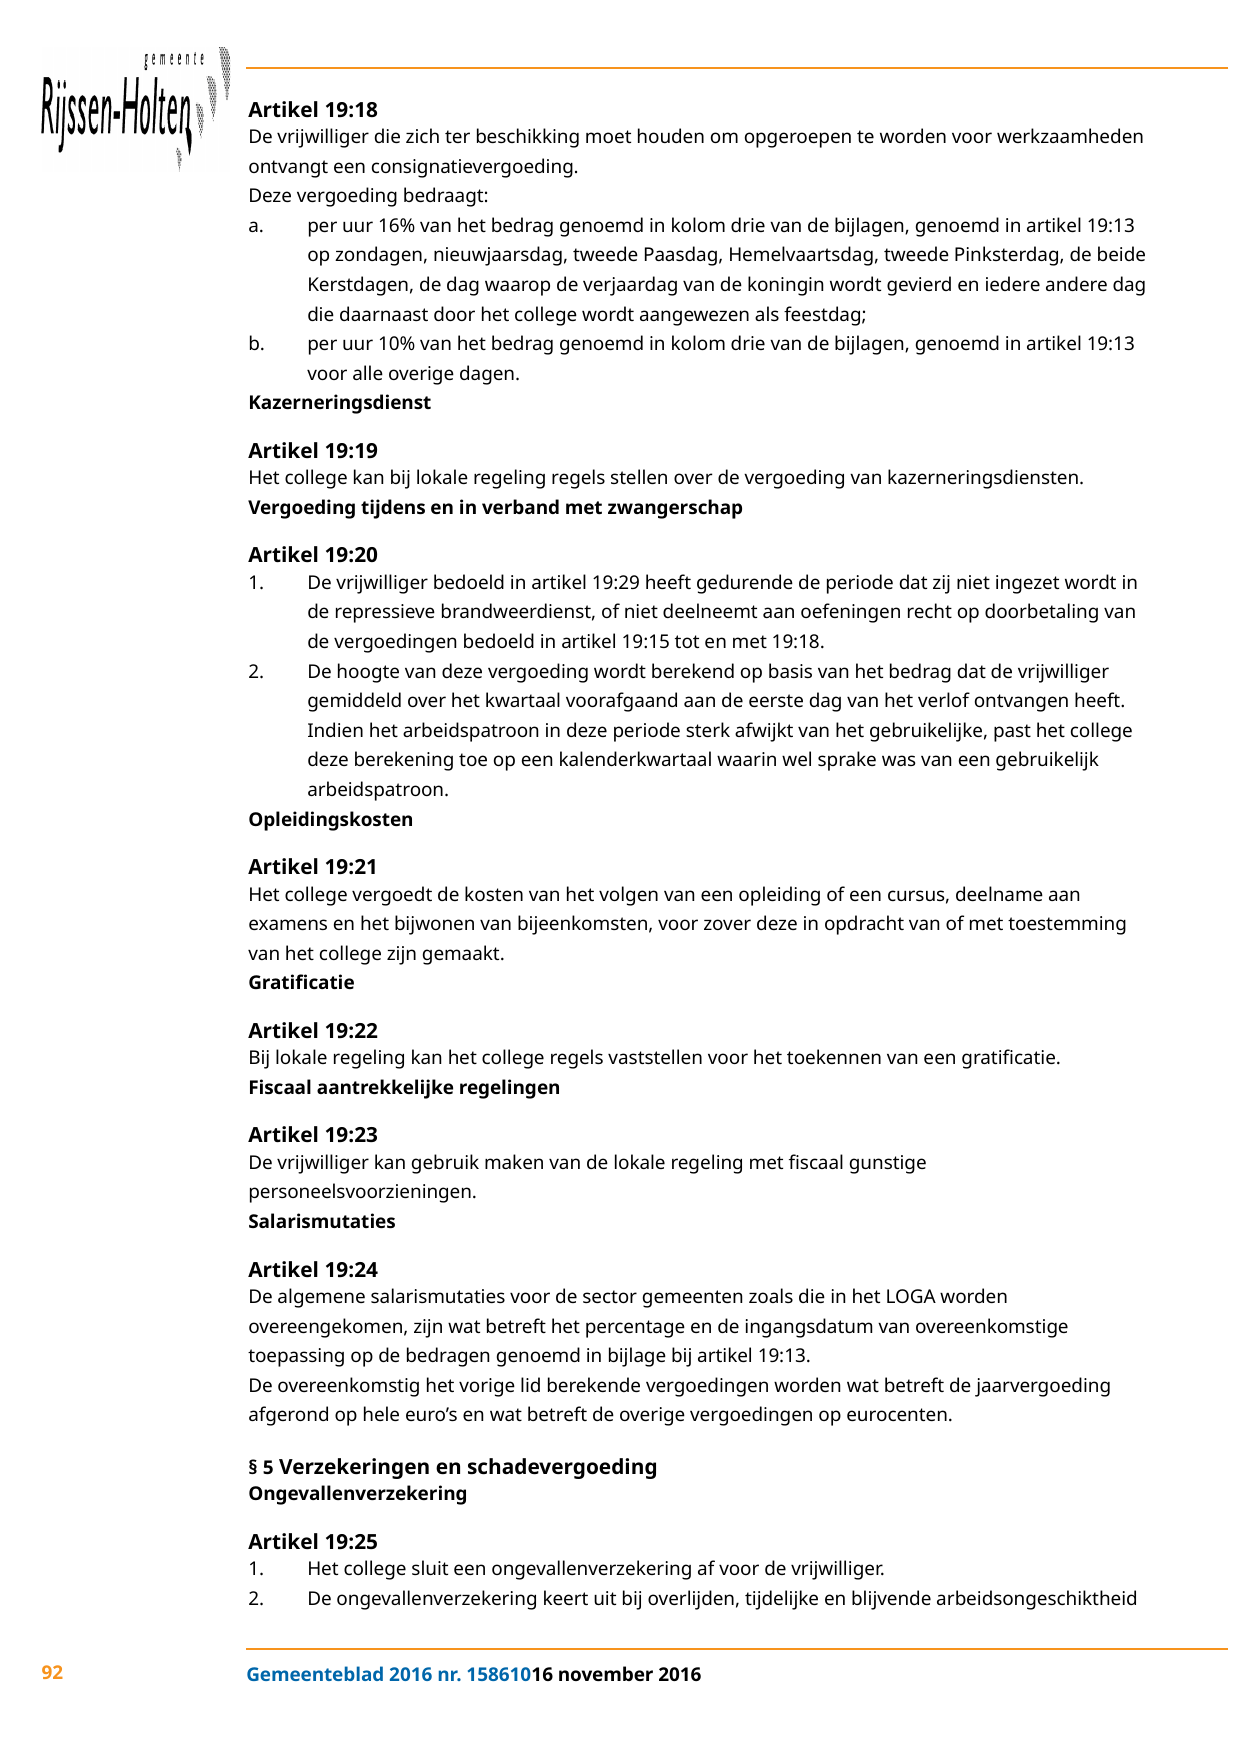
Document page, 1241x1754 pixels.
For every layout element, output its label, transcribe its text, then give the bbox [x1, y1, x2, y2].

text Artikel 19:19 [248, 436, 1152, 464]
text Artikel 19:22 [248, 1016, 1152, 1044]
text Artikel 19:23 [248, 1121, 1152, 1149]
text Artikel 19:21 [248, 852, 1152, 881]
text De overeenkomstig het vorige lid berekende vergoedingen worden wat betreft de jaarvergoeding afgerond op hele euro’s en wat betreft de overige vergoedingen op eurocenten. [248, 1372, 1152, 1427]
text Artikel 19:25 [248, 1527, 1152, 1555]
list De hoogte van deze vergoeding wordt berekend op basis van het bedrag dat de vrijwilliger gemiddeld over het kwartaal voorafgaand aan de eerste dag van het verlof ontvangen heeft. Indien het arbeidspatroon in deze periode sterk afwijkt van het gebruikelijke, past het college deze berekening toe op een kalenderkwartaal waarin wel sprake was van een gebruikelijk arbeidspatroon. [248, 658, 1152, 802]
text Het college vergoedt de kosten van het volgen van een opleiding of een cursus, deelname aan examens en het bijwonen van bijeenkomsten, voor zover deze in opdracht van of met toestemming van het college zijn gemaakt. [248, 881, 1152, 966]
text Fiscaal aantrekkelijke regelingen [248, 1074, 1152, 1100]
text Opleidingskosten [248, 806, 1152, 831]
list De vrijwilliger bedoeld in artikel 19:29 heeft gedurende de periode dat zij niet ingezet wordt in de repressieve brandweerdienst, of niet deelneemt aan oefeningen recht op doorbetaling van de vergoedingen bedoeld in artikel 19:15 tot en met 19:18. [248, 569, 1152, 654]
list per uur 10% van het bedrag genoemd in kolom drie van de bijlagen, genoemd in artikel 19:13 voor alle overige dagen. [248, 330, 1152, 386]
list per uur 16% van het bedrag genoemd in kolom drie van de bijlagen, genoemd in artikel 19:13 op zondagen, nieuwjaarsdag, tweede Paasdag, Hemelvaartsdag, tweede Pinksterdag, de beide Kerstdagen, de dag waarop de verjaardag van de koningin wordt gevierd en iedere andere dag die daarnaast door het college wordt aangewezen als feestdag; [248, 212, 1152, 326]
text Kazerneringsdienst [248, 389, 1152, 415]
text Ongevallenverzekering [248, 1480, 1152, 1506]
text Artikel 19:18 [248, 95, 1152, 123]
text Bij lokale regeling kan het college regels vaststellen voor het toekennen van een gratificatie. [248, 1044, 1152, 1070]
text Gratificatie [248, 969, 1152, 995]
text Vergoeding tijdens en in verband met zwangerschap [248, 494, 1152, 520]
text Artikel 19:20 [248, 541, 1152, 569]
text De vrijwilliger die zich ter beschikking moet houden om opgeroepen te worden voor werkzaamheden ontvangt een consignatievergoeding. [248, 123, 1152, 178]
list De ongevallenverzekering keert uit bij overlijden, tijdelijke en blijvende arbeidsongeschiktheid [248, 1585, 1152, 1611]
picture [41, 47, 231, 172]
text De algemene salarismutaties voor de sector gemeenten zoals die in het LOGA worden overeengekomen, zijn wat betreft het percentage en de ingangsdatum van overeenkomstige toepassing op de bedragen genoemd in bijlage bij artikel 19:13. [248, 1283, 1152, 1368]
text De vrijwilliger kan gebruik maken van de lokale regeling met fiscaal gunstige personeelsvoorzieningen. [248, 1149, 1152, 1204]
text Deze vergoeding bedraagt: [248, 182, 1152, 208]
text Het college kan bij lokale regeling regels stellen over de vergoeding van kazerneringsdiensten. [248, 464, 1152, 490]
text § 5 Verzekeringen en schadevergoeding [248, 1452, 1152, 1480]
text Artikel 19:24 [248, 1255, 1152, 1283]
text Salarismutaties [248, 1208, 1152, 1234]
list Het college sluit een ongevallenverzekering af voor de vrijwilliger. [248, 1555, 1152, 1581]
